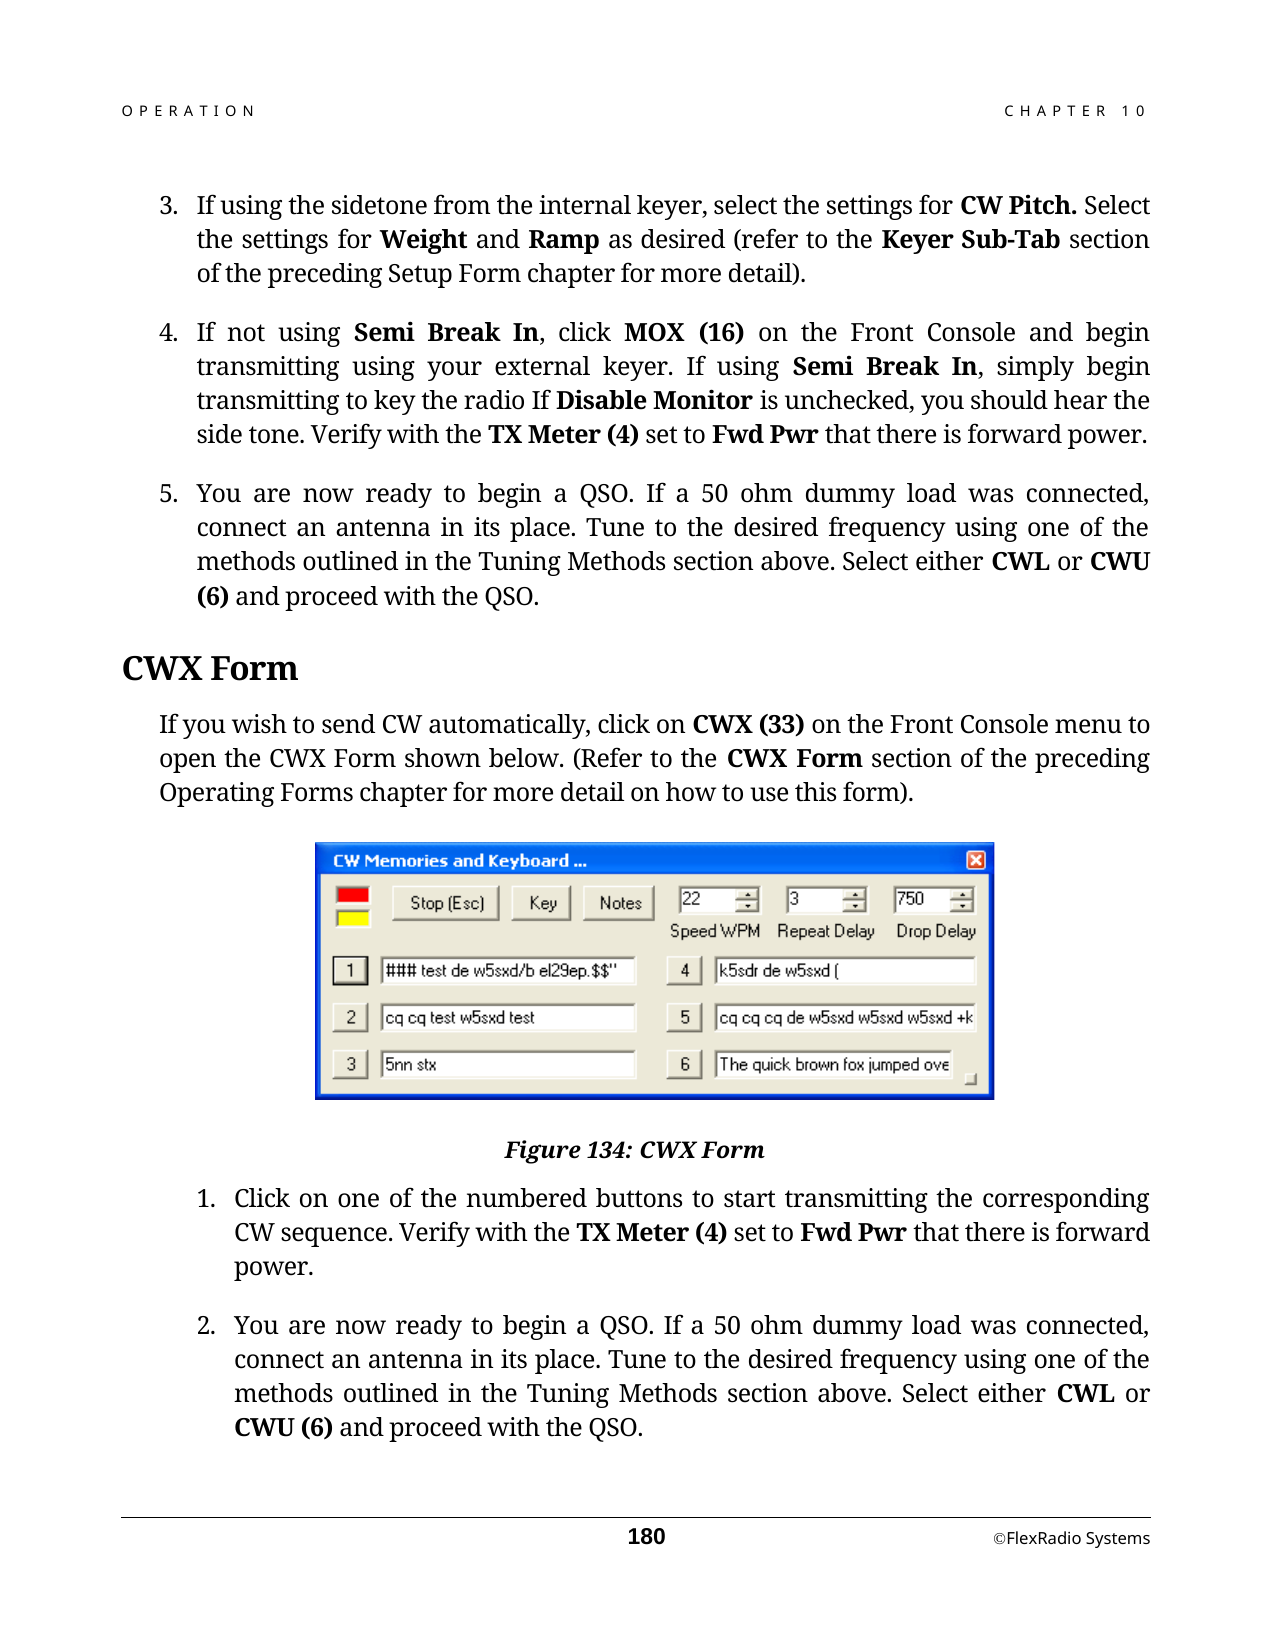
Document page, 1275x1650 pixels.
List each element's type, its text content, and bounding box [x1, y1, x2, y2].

list Click on one of the numbered buttons to start transmitting the corresponding CW sequence. Verify with the TX Meter (4) set to Fwd Pwr that there is forward power. [196, 1181, 1151, 1283]
text Figure 134: CWX Form [121, 1134, 1151, 1165]
list If using the sidetone from the internal keyer, select the settings for CW Pitch. Select the settings for Weight and Ramp as desired (refer to the Keyer Sub-Tab section of the preceding Setup Form chapter for more detail). [159, 187, 1151, 290]
text If you wish to send CW automatically, click on CWX (33) on the Front Console menu to open the CWX Form shown below. (Refer to the CWX Form section of the preceding Operating Forms chapter for more detail on how to use this form). [159, 707, 1151, 809]
subtitle CWX Form [121, 645, 1151, 690]
list If not using Semi Break In, click MOX (16) on the Front Console and begin transmitting using your external keyer. If using Semi Break In, simply begin transmitting to key the radio If Disable Monitor is unchecked, you should hear the side tone. Verify with the TX Meter (4) set to Fwd Pwr that there is forward power. [159, 315, 1151, 451]
picture [315, 842, 995, 1100]
list You are now ready to begin a QSO. If a 50 ohm dummy load was connected, connect an antenna in its place. Tune to the desired frequency using one of the methods outlined in the Tuning Methods section above. Select either CWL or CWU (6) and proceed with the QSO. [159, 476, 1151, 612]
list You are now ready to begin a QSO. If a 50 ohm dummy load was connected, connect an antenna in its place. Tune to the desired frequency using one of the methods outlined in the Tuning Methods section above. Select either CWL or CWU (6) and proceed with the QSO. [196, 1308, 1151, 1444]
